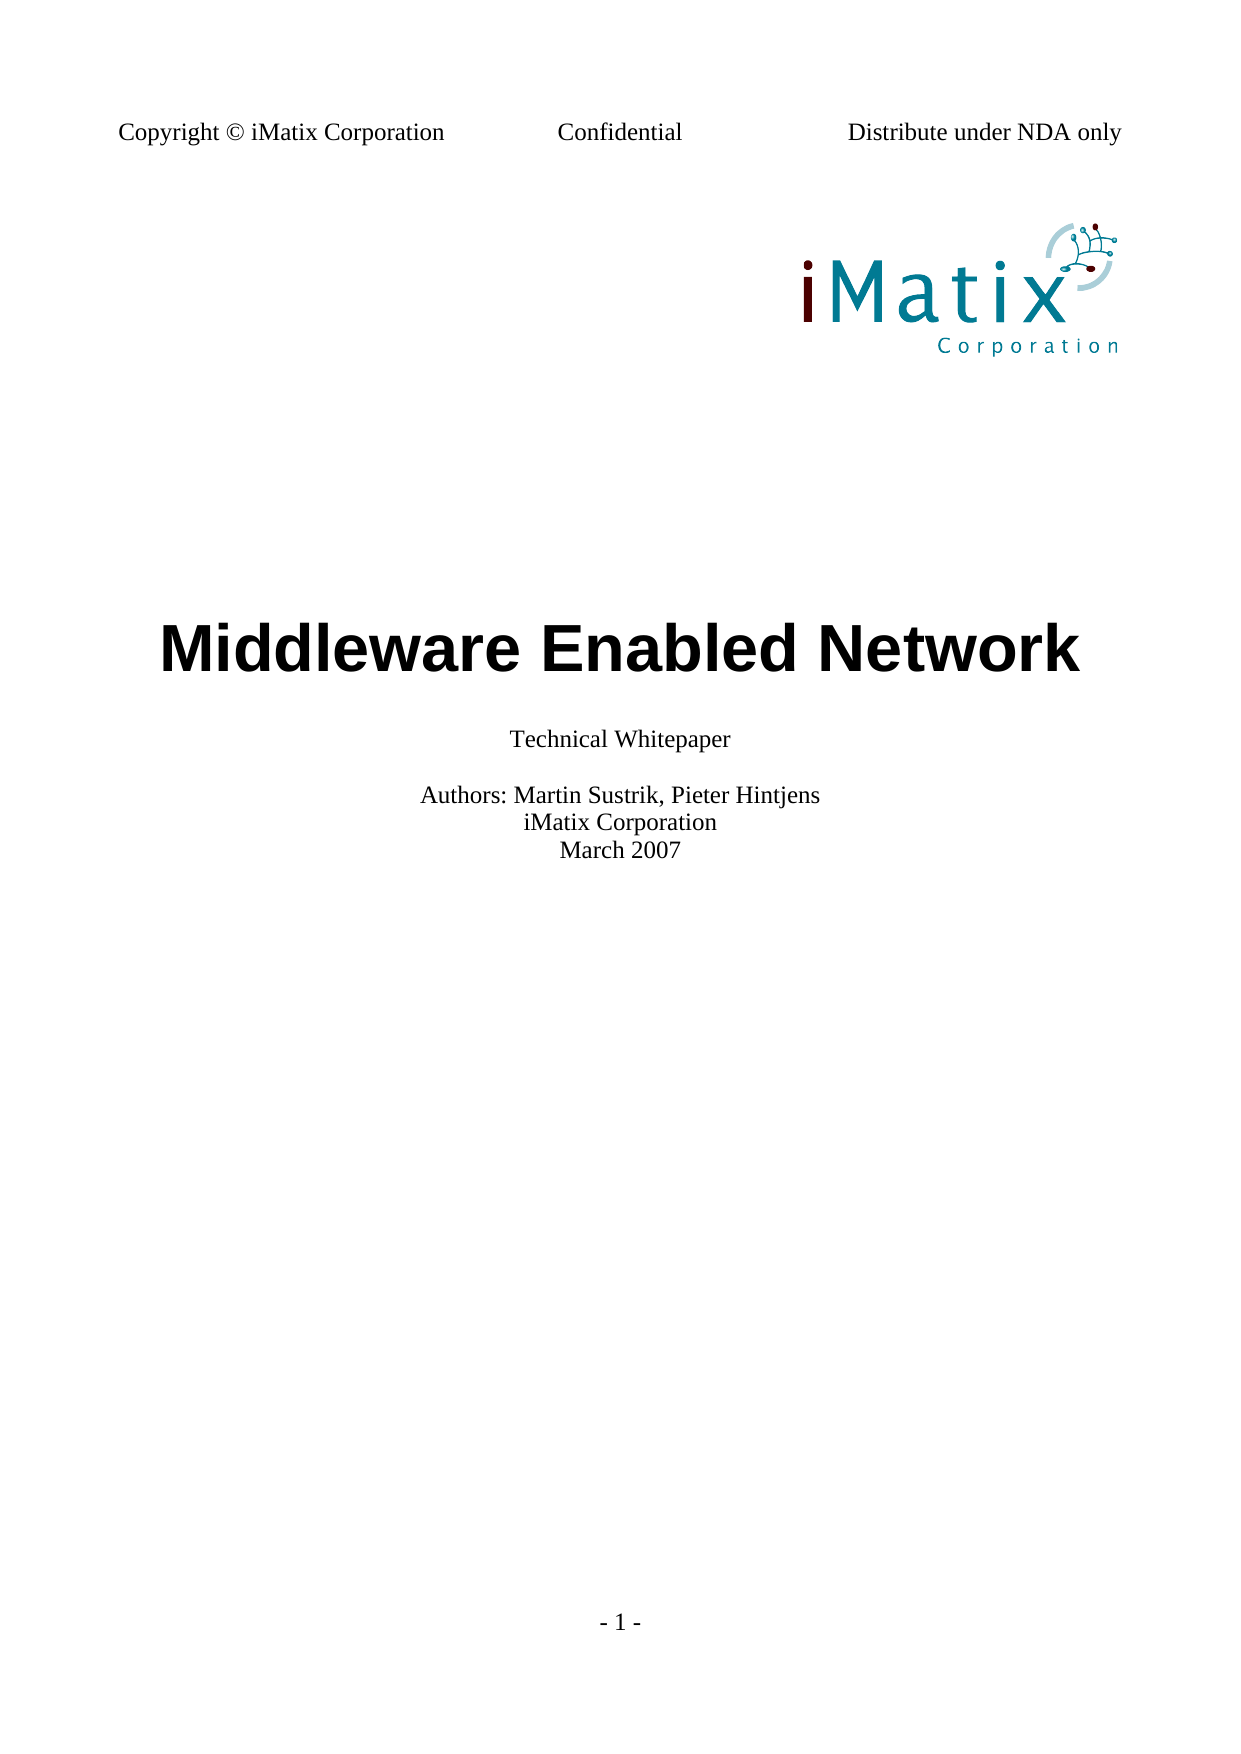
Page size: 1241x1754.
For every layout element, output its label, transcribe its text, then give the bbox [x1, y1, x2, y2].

text Technical Whitepaper [118, 725, 1122, 753]
picture [803, 222, 1118, 359]
text iMatix Corporation [118, 808, 1122, 836]
text March 2007 [118, 836, 1122, 864]
subtitle Middleware Enabled Network [118, 536, 1122, 685]
text Authors: Martin Sustrik, Pieter Hintjens [118, 753, 1122, 808]
